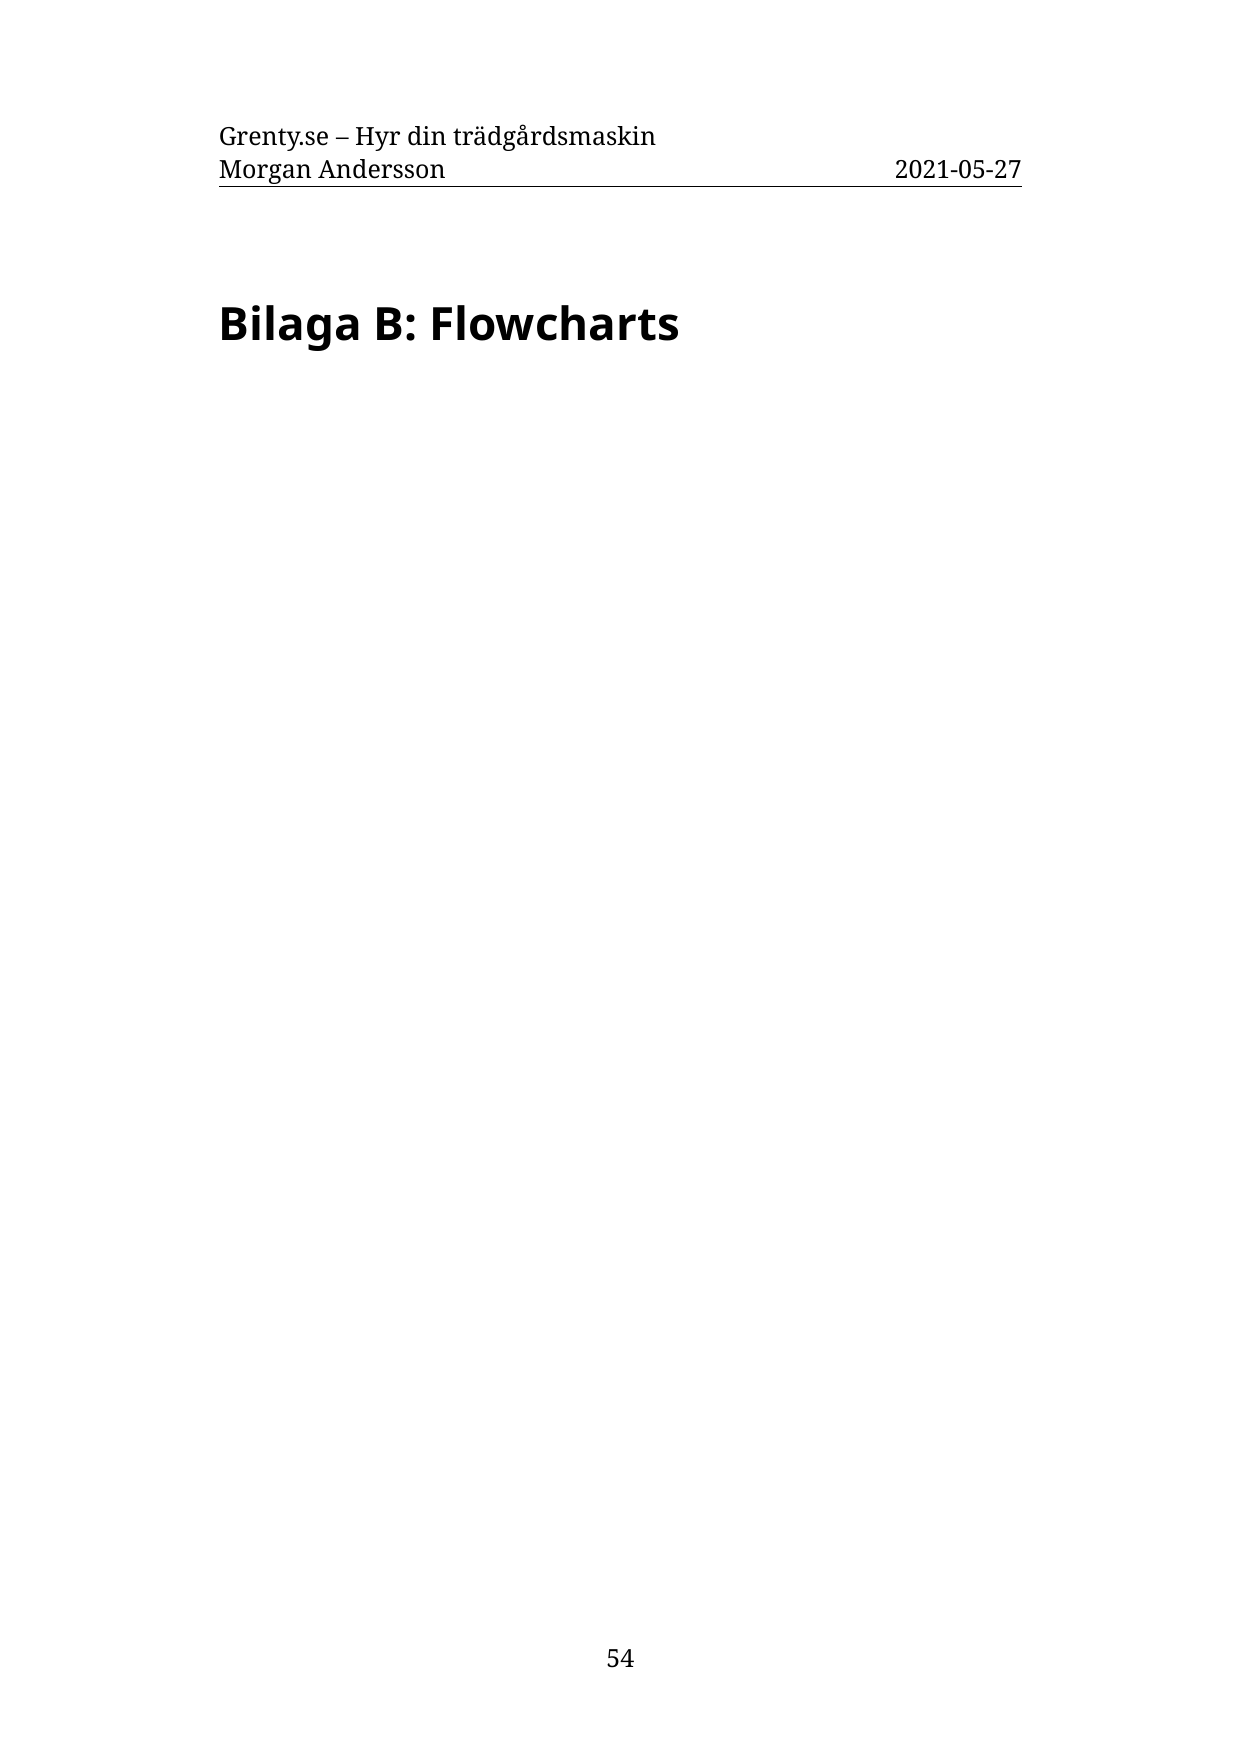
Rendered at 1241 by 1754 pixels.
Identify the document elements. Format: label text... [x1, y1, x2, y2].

subtitle Bilaga B: Flowcharts [218, 291, 1022, 353]
